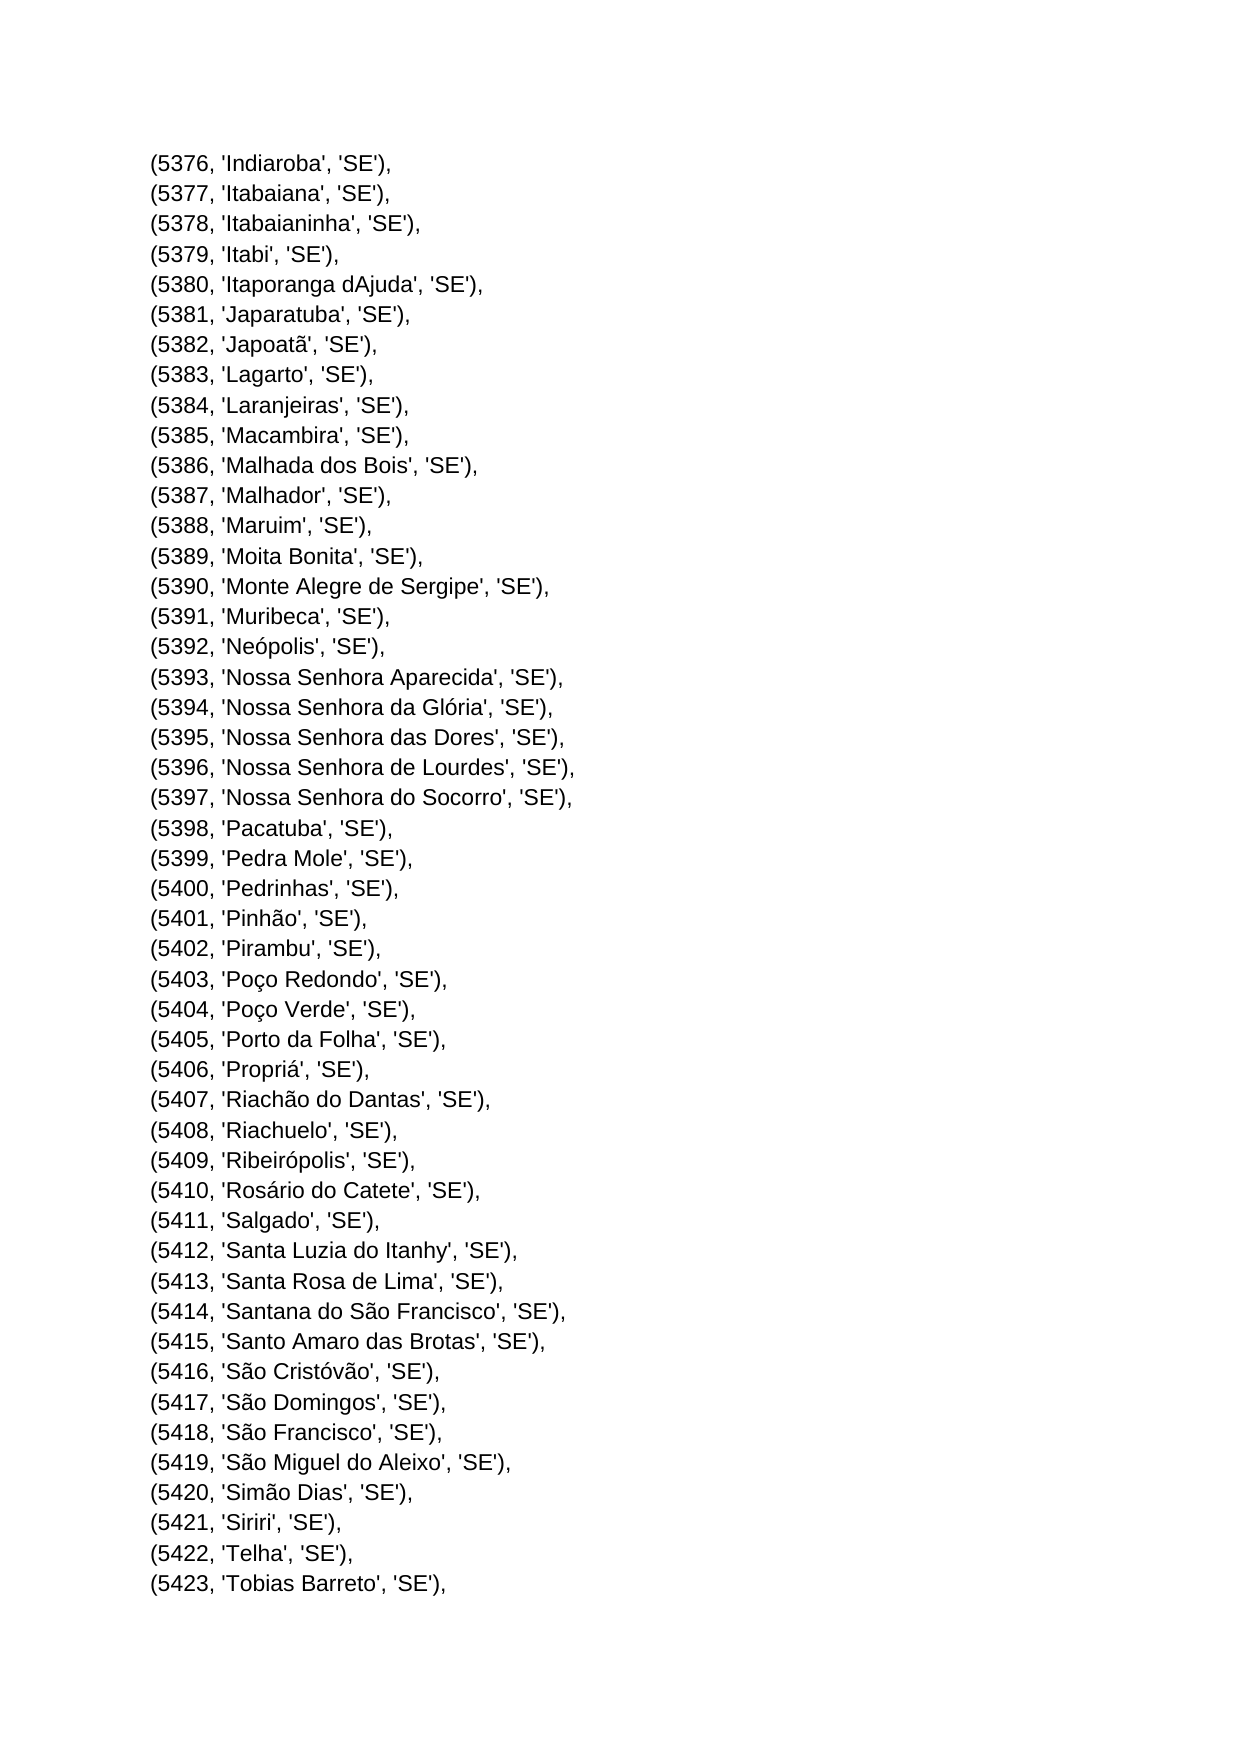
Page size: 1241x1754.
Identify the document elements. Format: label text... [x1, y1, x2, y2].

text (5417, 'São Domingos', 'SE'), [150, 1388, 1090, 1415]
text (5416, 'São Cristóvão', 'SE'), [150, 1358, 1090, 1385]
text (5378, 'Itabaianinha', 'SE'), [150, 210, 1090, 237]
text (5412, 'Santa Luzia do Itanhy', 'SE'), [150, 1237, 1090, 1264]
text (5401, 'Pinhão', 'SE'), [150, 905, 1090, 932]
text (5399, 'Pedra Mole', 'SE'), [150, 845, 1090, 871]
text (5379, 'Itabi', 'SE'), [150, 241, 1090, 267]
text (5405, 'Porto da Folha', 'SE'), [150, 1026, 1090, 1052]
text (5419, 'São Miguel do Aleixo', 'SE'), [150, 1449, 1090, 1475]
text (5402, 'Pirambu', 'SE'), [150, 935, 1090, 962]
text (5422, 'Telha', 'SE'), [150, 1539, 1090, 1566]
text (5388, 'Maruim', 'SE'), [150, 512, 1090, 539]
text (5383, 'Lagarto', 'SE'), [150, 361, 1090, 388]
text (5395, 'Nossa Senhora das Dores', 'SE'), [150, 724, 1090, 750]
text (5398, 'Pacatuba', 'SE'), [150, 814, 1090, 841]
text (5415, 'Santo Amaro das Brotas', 'SE'), [150, 1328, 1090, 1354]
text (5418, 'São Francisco', 'SE'), [150, 1419, 1090, 1445]
text (5384, 'Laranjeiras', 'SE'), [150, 392, 1090, 418]
text (5397, 'Nossa Senhora do Socorro', 'SE'), [150, 784, 1090, 811]
text (5414, 'Santana do São Francisco', 'SE'), [150, 1298, 1090, 1324]
text (5390, 'Monte Alegre de Sergipe', 'SE'), [150, 573, 1090, 599]
text (5411, 'Salgado', 'SE'), [150, 1207, 1090, 1234]
text (5380, 'Itaporanga dAjuda', 'SE'), [150, 271, 1090, 297]
text (5392, 'Neópolis', 'SE'), [150, 633, 1090, 660]
text (5387, 'Malhador', 'SE'), [150, 482, 1090, 509]
text (5377, 'Itabaiana', 'SE'), [150, 180, 1090, 207]
text (5406, 'Propriá', 'SE'), [150, 1056, 1090, 1083]
text (5394, 'Nossa Senhora da Glória', 'SE'), [150, 694, 1090, 720]
text (5382, 'Japoatã', 'SE'), [150, 331, 1090, 358]
text (5404, 'Poço Verde', 'SE'), [150, 996, 1090, 1022]
text (5409, 'Ribeirópolis', 'SE'), [150, 1147, 1090, 1173]
text (5410, 'Rosário do Catete', 'SE'), [150, 1177, 1090, 1203]
text (5393, 'Nossa Senhora Aparecida', 'SE'), [150, 663, 1090, 690]
text (5400, 'Pedrinhas', 'SE'), [150, 875, 1090, 901]
text (5386, 'Malhada dos Bois', 'SE'), [150, 452, 1090, 478]
text (5407, 'Riachão do Dantas', 'SE'), [150, 1086, 1090, 1113]
text (5421, 'Siriri', 'SE'), [150, 1509, 1090, 1536]
text (5408, 'Riachuelo', 'SE'), [150, 1117, 1090, 1143]
text (5385, 'Macambira', 'SE'), [150, 422, 1090, 448]
text (5403, 'Poço Redondo', 'SE'), [150, 966, 1090, 992]
text (5391, 'Muribeca', 'SE'), [150, 603, 1090, 629]
text (5423, 'Tobias Barreto', 'SE'), [150, 1570, 1090, 1596]
text (5376, 'Indiaroba', 'SE'), [150, 150, 1090, 176]
text (5420, 'Simão Dias', 'SE'), [150, 1479, 1090, 1506]
text (5389, 'Moita Bonita', 'SE'), [150, 543, 1090, 569]
text (5413, 'Santa Rosa de Lima', 'SE'), [150, 1268, 1090, 1294]
text (5381, 'Japaratuba', 'SE'), [150, 301, 1090, 327]
text (5396, 'Nossa Senhora de Lourdes', 'SE'), [150, 754, 1090, 781]
